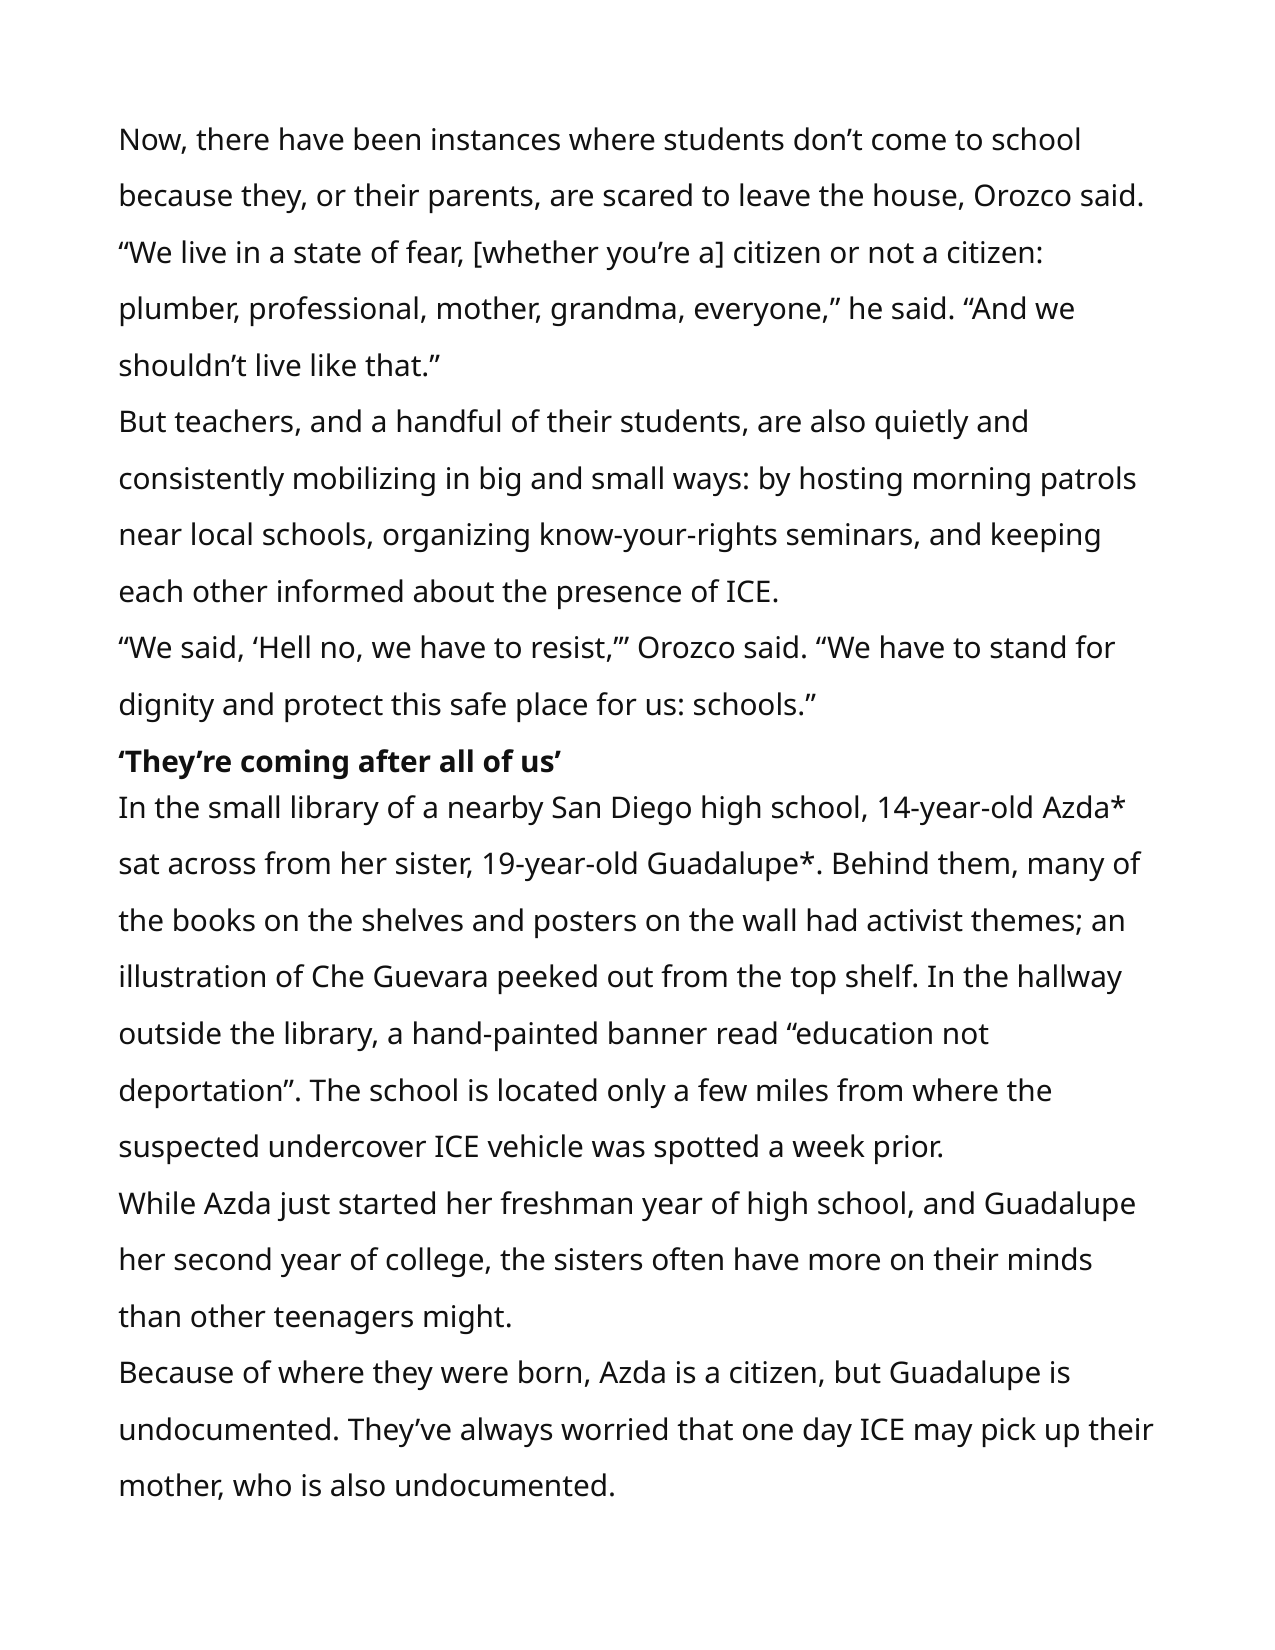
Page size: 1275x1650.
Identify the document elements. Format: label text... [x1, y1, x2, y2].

text In the small library of a nearby San Diego high school, 14-year-old Azda* sat across from her sister, 19-year-old Guadalupe*. Behind them, many of the books on the shelves and posters on the wall had activist themes; an illustration of Che Guevara peeked out from the top shelf. In the hallway outside the library, a hand-painted banner read “education not deportation”. The school is located only a few miles from where the suspected undercover ICE vehicle was spotted a week prior. [118, 786, 1157, 1166]
text But teachers, and a handful of their students, are also quietly and consistently mobilizing in big and small ways: by hosting morning patrols near local schools, organizing know-your-rights seminars, and keeping each other informed about the presence of ICE. [118, 401, 1157, 611]
text “We live in a state of fear, [whether you’re a] citizen or not a citizen: plumber, professional, mother, grandma, everyone,” he said. “And we shouldn’t live like that.” [118, 231, 1157, 385]
text “We said, ‘Hell no, we have to resist,’” Orozco said. “We have to stand for dignity and protect this safe place for us: schools.” [118, 627, 1157, 724]
text Now, there have been instances where students don’t come to school because they, or their parents, are scared to leave the house, Orozco said. [118, 118, 1157, 215]
text Because of where they were born, Azda is a citizen, but Guadalupe is undocumented. They’ve always worried that one day ICE may pick up their mother, who is also undocumented. [118, 1352, 1157, 1506]
subtitle ‘They’re coming after all of us’ [118, 740, 1157, 781]
text While Azda just started her freshman year of high school, and Guadalupe her second year of college, the sisters often have more on their minds than other teenagers might. [118, 1182, 1157, 1336]
